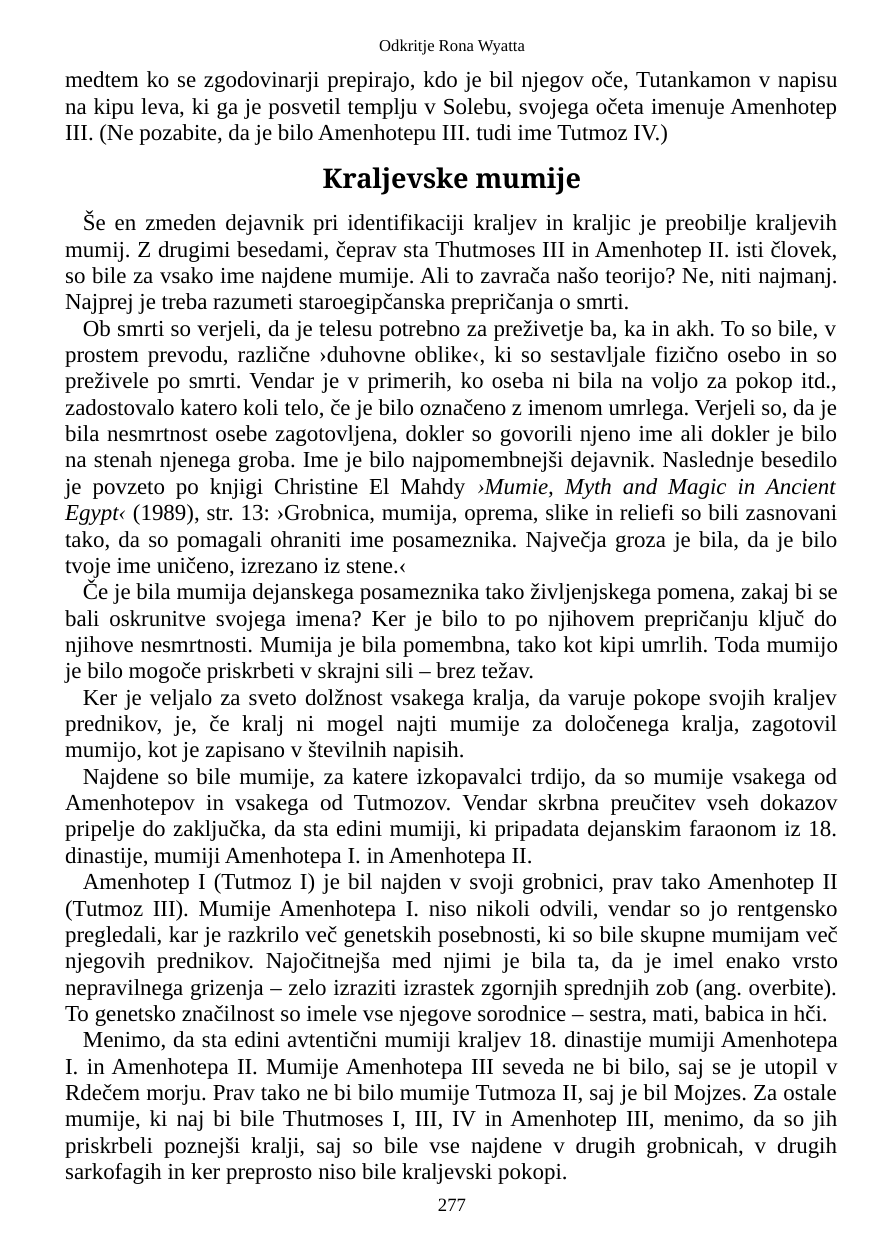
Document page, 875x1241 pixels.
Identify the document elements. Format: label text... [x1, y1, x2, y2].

text medtem ko se zgodovinarji prepirajo, kdo je bil njegov oče, Tutankamon v napisu na kipu leva, ki ga je posvetil templju v Solebu, svojega očeta imenuje Amenhotep III. (Ne pozabite, da je bilo Amenhotepu III. tudi ime Tutmoz IV.) [65, 66, 839, 145]
text Ker je veljalo za sveto dolžnost vsakega kralja, da varuje pokope svojih kraljev prednikov, je, če kralj ni mogel najti mumije za določenega kralja, zagotovil mumijo, kot je zapisano v številnih napisih. [65, 684, 839, 763]
text Če je bila mumija dejanskega posameznika tako življenjskega pomena, zakaj bi se bali oskrunitve svojega imena? Ker je bilo to po njihovem prepričanju ključ do njihove nesmrtnosti. Mumija je bila pomembna, tako kot kipi umrlih. Toda mumijo je bilo mogoče priskrbeti v skrajni sili – brez težav. [65, 578, 839, 684]
text Menimo, da sta edini avtentični mumiji kraljev 18. dinastije mumiji Amenhotepa I. in Amenhotepa II. Mumije Amenhotepa III seveda ne bi bilo, saj se je utopil v Rdečem morju. Prav tako ne bi bilo mumije Tutmoza II, saj je bil Mojzes. Za ostale mumije, ki naj bi bile Thutmoses I, III, IV in Amenhotep III, menimo, da so jih priskrbeli poznejši kralji, saj so bile vse najdene v drugih grobnicah, v drugih sarkofagih in ker preprosto niso bile kraljevski pokopi. [65, 1026, 839, 1184]
text Še en zmeden dejavnik pri identifikaciji kraljev in kraljic je preobilje kraljevih mumij. Z drugimi besedami, čeprav sta Thutmoses III in Amenhotep II. isti človek, so bile za vsako ime najdene mumije. Ali to zavrača našo teorijo? Ne, niti najmanj. Najprej je treba razumeti staroegipčanska prepričanja o smrti. [65, 209, 839, 315]
text Ob smrti so verjeli, da je telesu potrebno za preživetje ba, ka in akh. To so bile, v prostem prevodu, različne ›duhovne oblike‹, ki so sestavljale fizično osebo in so preživele po smrti. Vendar je v primerih, ko oseba ni bila na voljo za pokop itd., zadostovalo katero koli telo, če je bilo označeno z imenom umrlega. Verjeli so, da je bila nesmrtnost osebe zagotovljena, dokler so govorili njeno ime ali dokler je bilo na stenah njenega groba. Ime je bilo najpomembnejši dejavnik. Naslednje besedilo je povzeto po knjigi Christine El Mahdy ›Mumie, Myth and Magic in Ancient Egypt‹ (1989), str. 13: ›Grobnica, mumija, oprema, slike in reliefi so bili zasnovani tako, da so pomagali ohraniti ime posameznika. Največja groza je bila, da je bilo tvoje ime uničeno, izrezano iz stene.‹ [65, 315, 839, 578]
text Najdene so bile mumije, za katere izkopavalci trdijo, da so mumije vsakega od Amenhotepov in vsakega od Tutmozov. Vendar skrbna preučitev vseh dokazov pripelje do zaključka, da sta edini mumiji, ki pripadata dejanskim faraonom iz 18. dinastije, mumiji Amenhotepa I. in Amenhotepa II. [65, 763, 839, 868]
text Amenhotep I (Tutmoz I) je bil najden v svoji grobnici, prav tako Amenhotep II (Tutmoz III). Mumije Amenhotepa I. niso nikoli odvili, vendar so jo rentgensko pregledali, kar je razkrilo več genetskih posebnosti, ki so bile skupne mumijam več njegovih prednikov. Najočitnejša med njimi je bila ta, da je imel enako vrsto nepravilnega grizenja – zelo izraziti izrastek zgornjih sprednjih zob (ang. overbite). To genetsko značilnost so imele vse njegove sorodnice – sestra, mati, babica in hči. [65, 868, 839, 1026]
subtitle Kraljevske mumije [65, 160, 839, 197]
